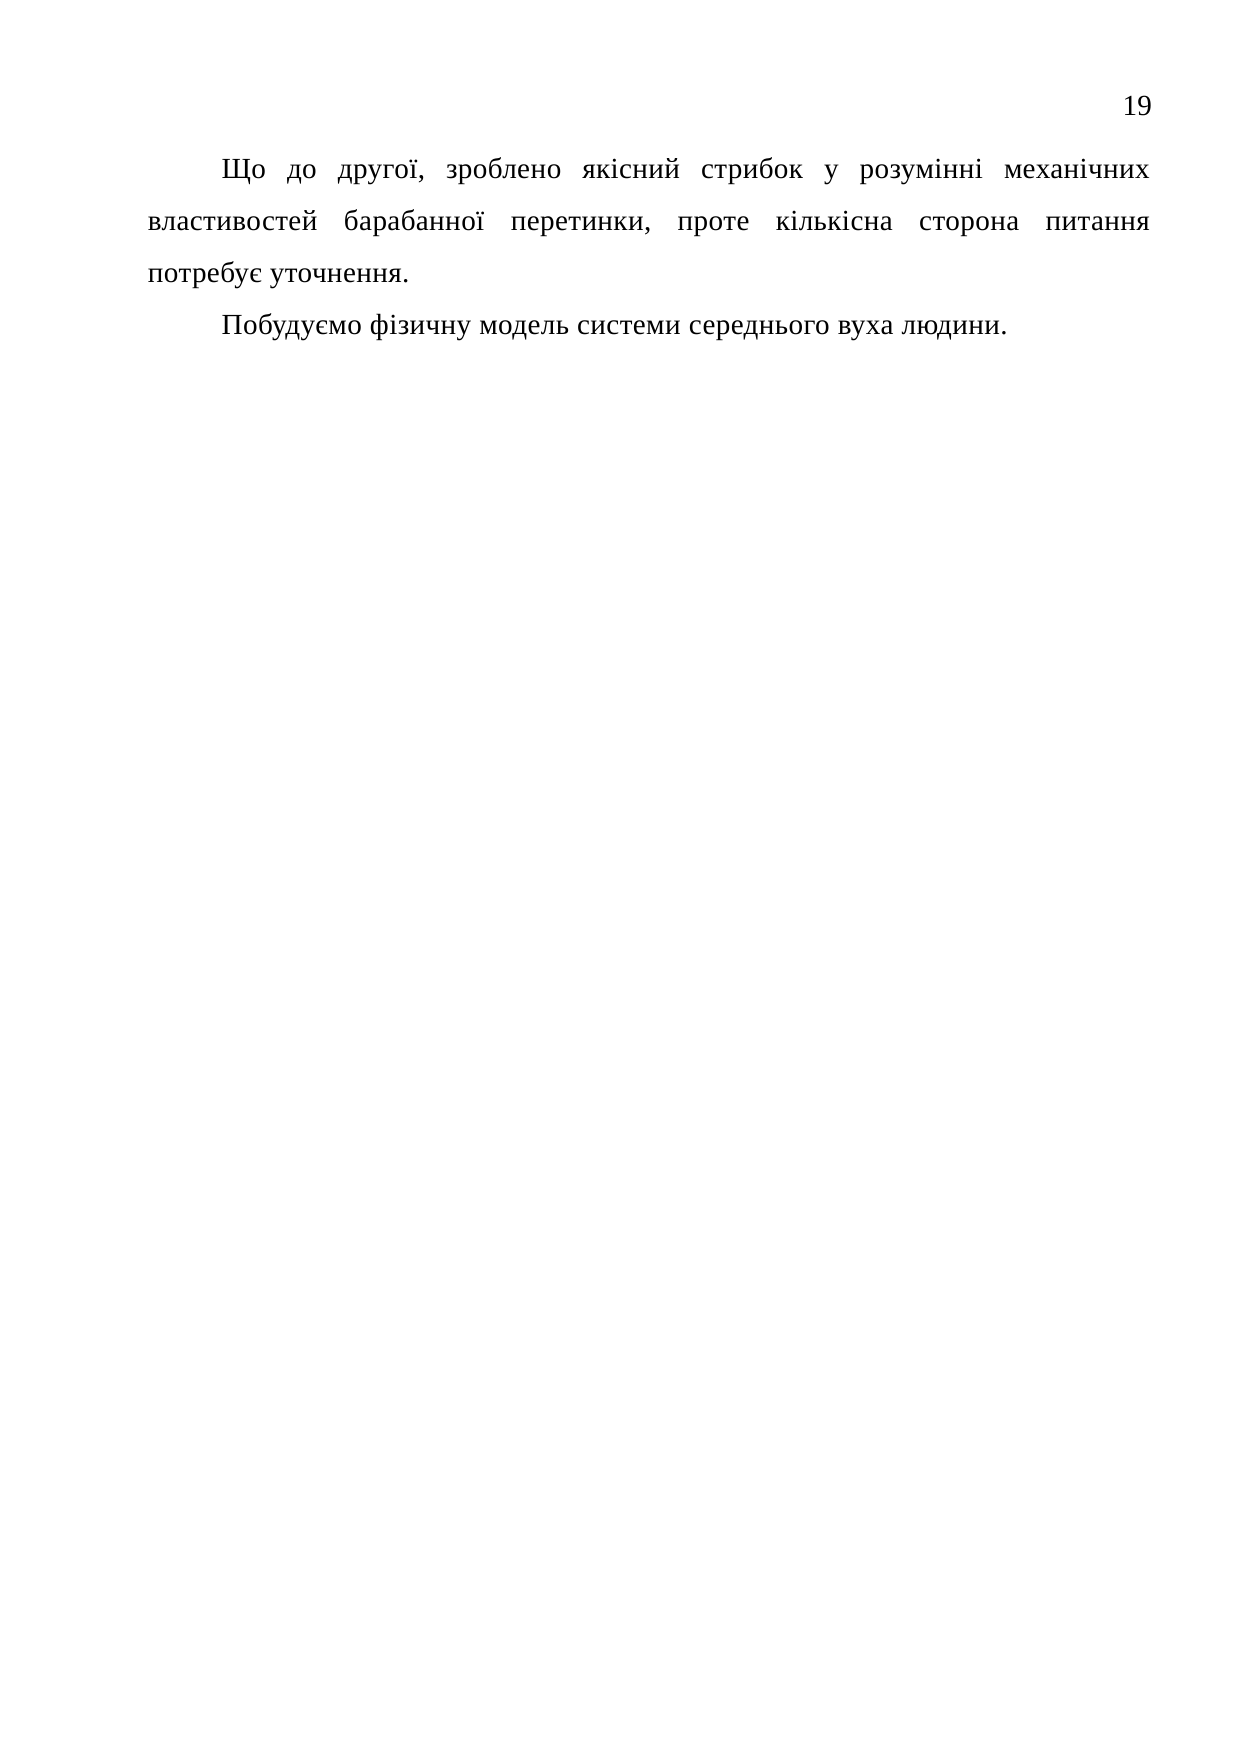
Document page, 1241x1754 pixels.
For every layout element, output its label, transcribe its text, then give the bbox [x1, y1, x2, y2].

text Що до другої, зроблено якісний стрибок у розумінні механічних властивостей барабанної перетинки, проте кількісна сторона питання потребує уточнення. [148, 152, 1152, 289]
text Побудуємо фізичну модель системи середнього вуха людини. [148, 307, 1152, 341]
